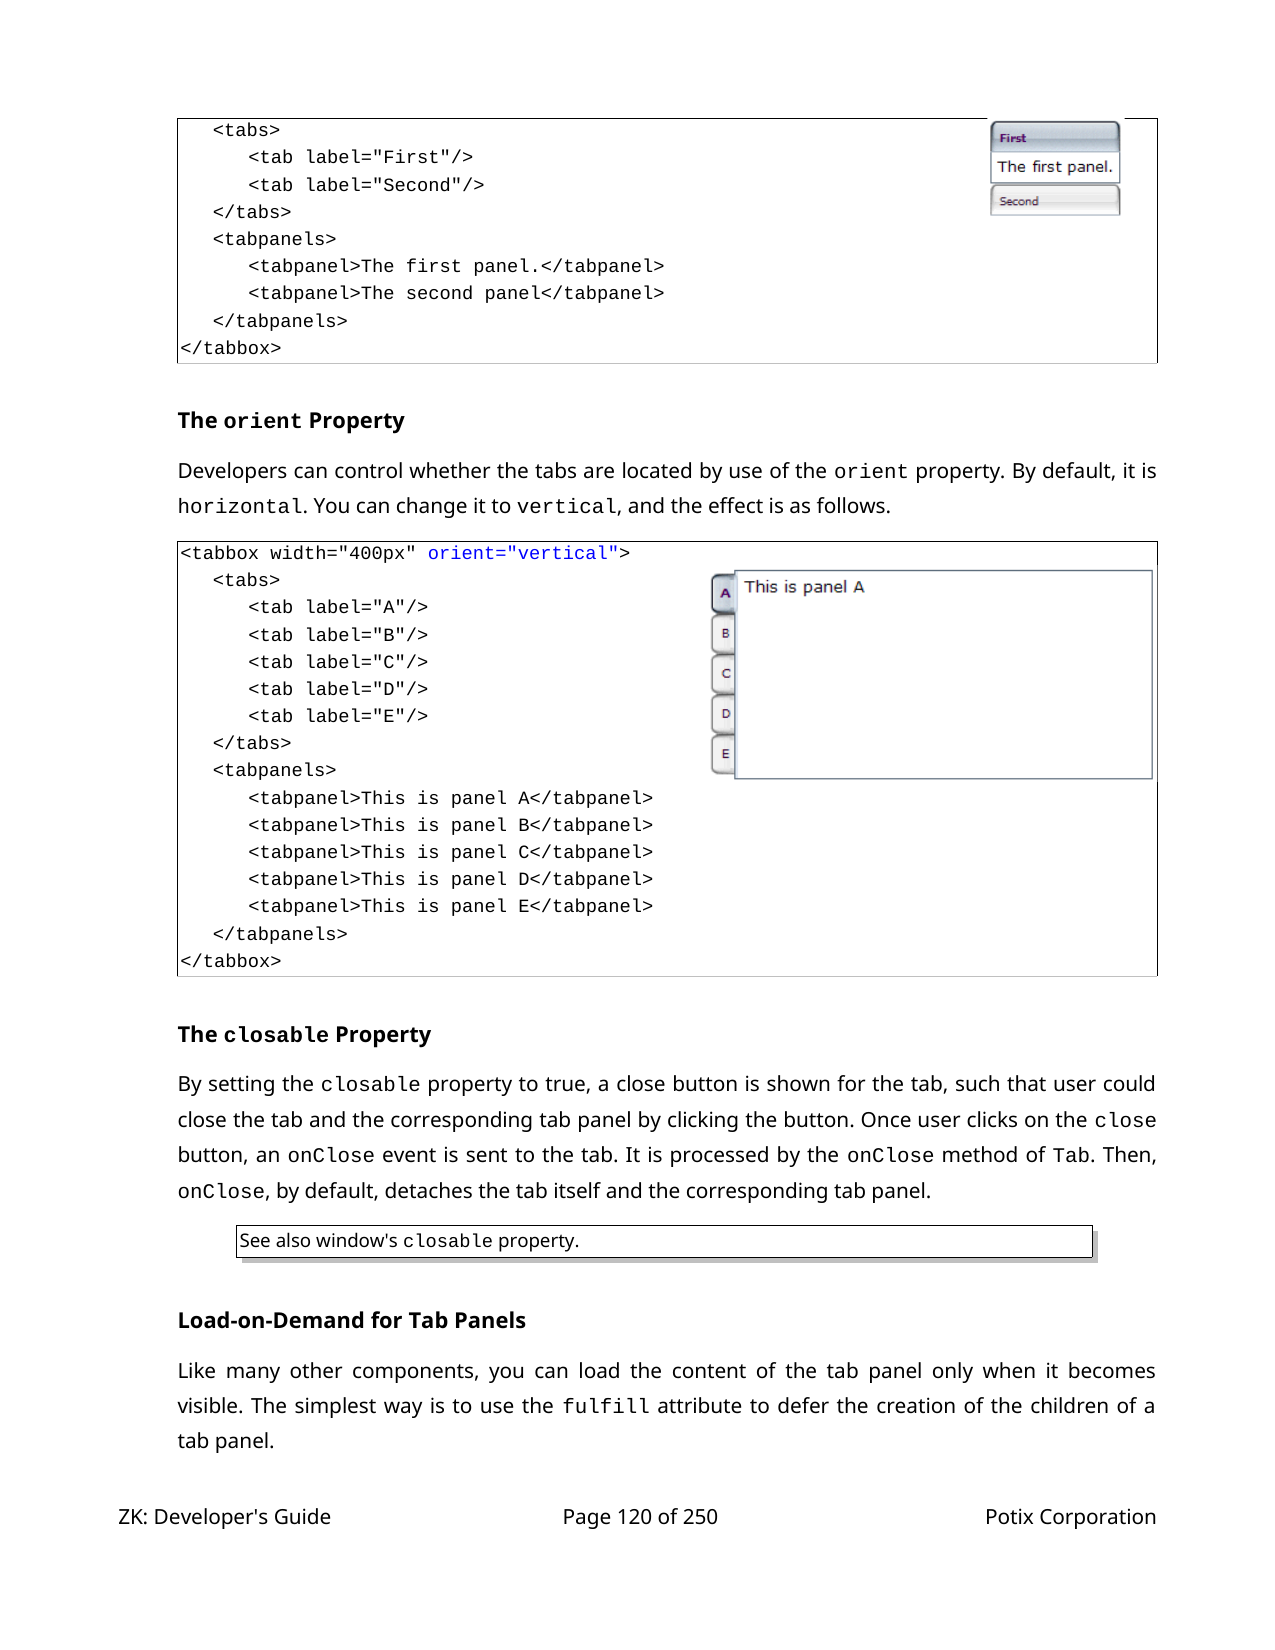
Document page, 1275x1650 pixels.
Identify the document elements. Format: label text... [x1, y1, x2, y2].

text <tabbox width="400px" orient="vertical"> [178, 542, 1157, 565]
text <tabpanels> [178, 758, 1157, 783]
text <tabpanel>The first panel.</tabpanel> [178, 254, 1157, 278]
text <tab label="D"/> [178, 677, 708, 701]
text <tabpanel>The second panel</tabpanel> [178, 281, 1157, 306]
text [1125, 145, 1157, 169]
text </tabs> [178, 200, 1157, 224]
text <tabs> [178, 568, 708, 592]
subtitle Load-on-Demand for Tab Panels [177, 1305, 1157, 1335]
text <tab label="B"/> [178, 622, 708, 647]
picture [987, 118, 1125, 218]
text Developers can control whether the tabs are located by use of the orient property. By default, it is horizontal. You can change it to vertical, and the effect is as follows. [177, 456, 1157, 520]
text <tab label="First"/> [178, 145, 987, 169]
text <tabpanel>This is panel D</tabpanel> [178, 867, 1157, 891]
text By setting the closable property to true, a close button is shown for the tab, such that user could close the tab and the corresponding tab panel by clicking the button. Once user clicks on the close button, an onClose event is sent to the tab. It is processed by the onClose method of Tab. Then, onClose, by default, detaches the tab itself and the corresponding tab panel. [177, 1069, 1157, 1204]
text See also window's closable property. [237, 1226, 1092, 1257]
text [1125, 172, 1157, 197]
text Like many other components, you can load the content of the tab panel only when it becomes visible. The simplest way is to use the fulfill attribute to defer the creation of the children of a tab panel. [177, 1356, 1157, 1455]
text <tabpanel>This is panel C</tabpanel> [178, 840, 1157, 864]
text <tab label="A"/> [178, 595, 708, 619]
text </tabbox> [178, 336, 1157, 363]
text <tabpanel>This is panel A</tabpanel> [178, 786, 1157, 810]
text <tabpanel>This is panel E</tabpanel> [178, 894, 1157, 918]
text </tabpanels> [178, 308, 1157, 333]
text <tabs> [178, 119, 987, 142]
text </tabs> [178, 731, 708, 755]
text </tabbox> [178, 949, 1157, 976]
picture [708, 565, 1158, 782]
text <tabpanels> [178, 227, 1157, 251]
text <tabpanel>This is panel B</tabpanel> [178, 813, 1157, 837]
text </tabpanels> [178, 921, 1157, 946]
text <tab label="Second"/> [178, 172, 987, 197]
text <tab label="E"/> [178, 704, 708, 728]
subtitle The orient Property [177, 405, 1157, 436]
subtitle The closable Property [177, 1018, 1157, 1048]
text <tab label="C"/> [178, 649, 708, 674]
text [1125, 119, 1157, 142]
